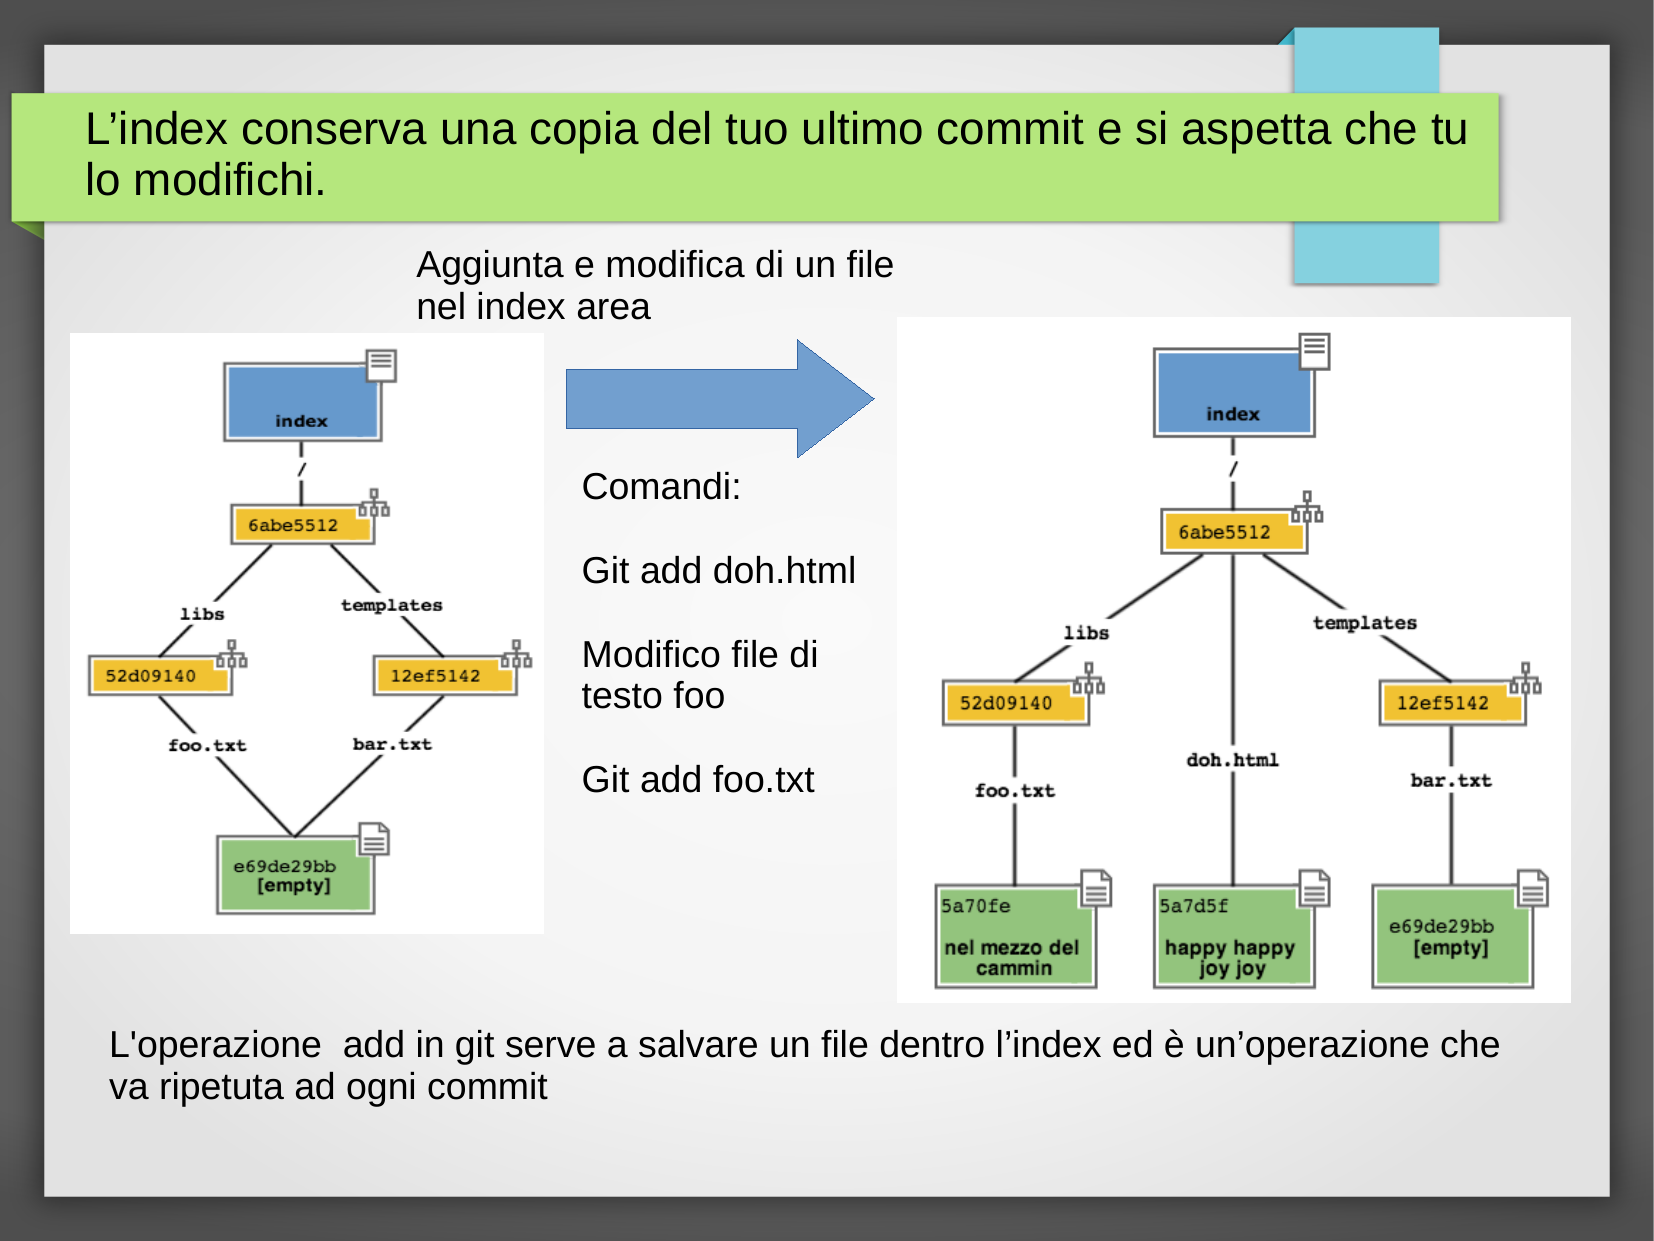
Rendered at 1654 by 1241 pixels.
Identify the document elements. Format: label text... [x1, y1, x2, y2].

text_box L'operazione add in git serve a salvare un file dentro l’index ed è un’operazione che va ripetuta ad ogni commit [94, 1015, 1524, 1115]
text_box [566, 339, 875, 457]
text_box Comandi: Git add doh.html Modifico file di testo foo Git add foo.txt [566, 457, 875, 851]
text_box L’index conserva una copia del tuo ultimo commit e si aspetta che tu lo modifichi. [70, 95, 1489, 213]
picture [0, 0, 1654, 1241]
text_box Aggiunta e modifica di un file nel index area [401, 236, 945, 336]
